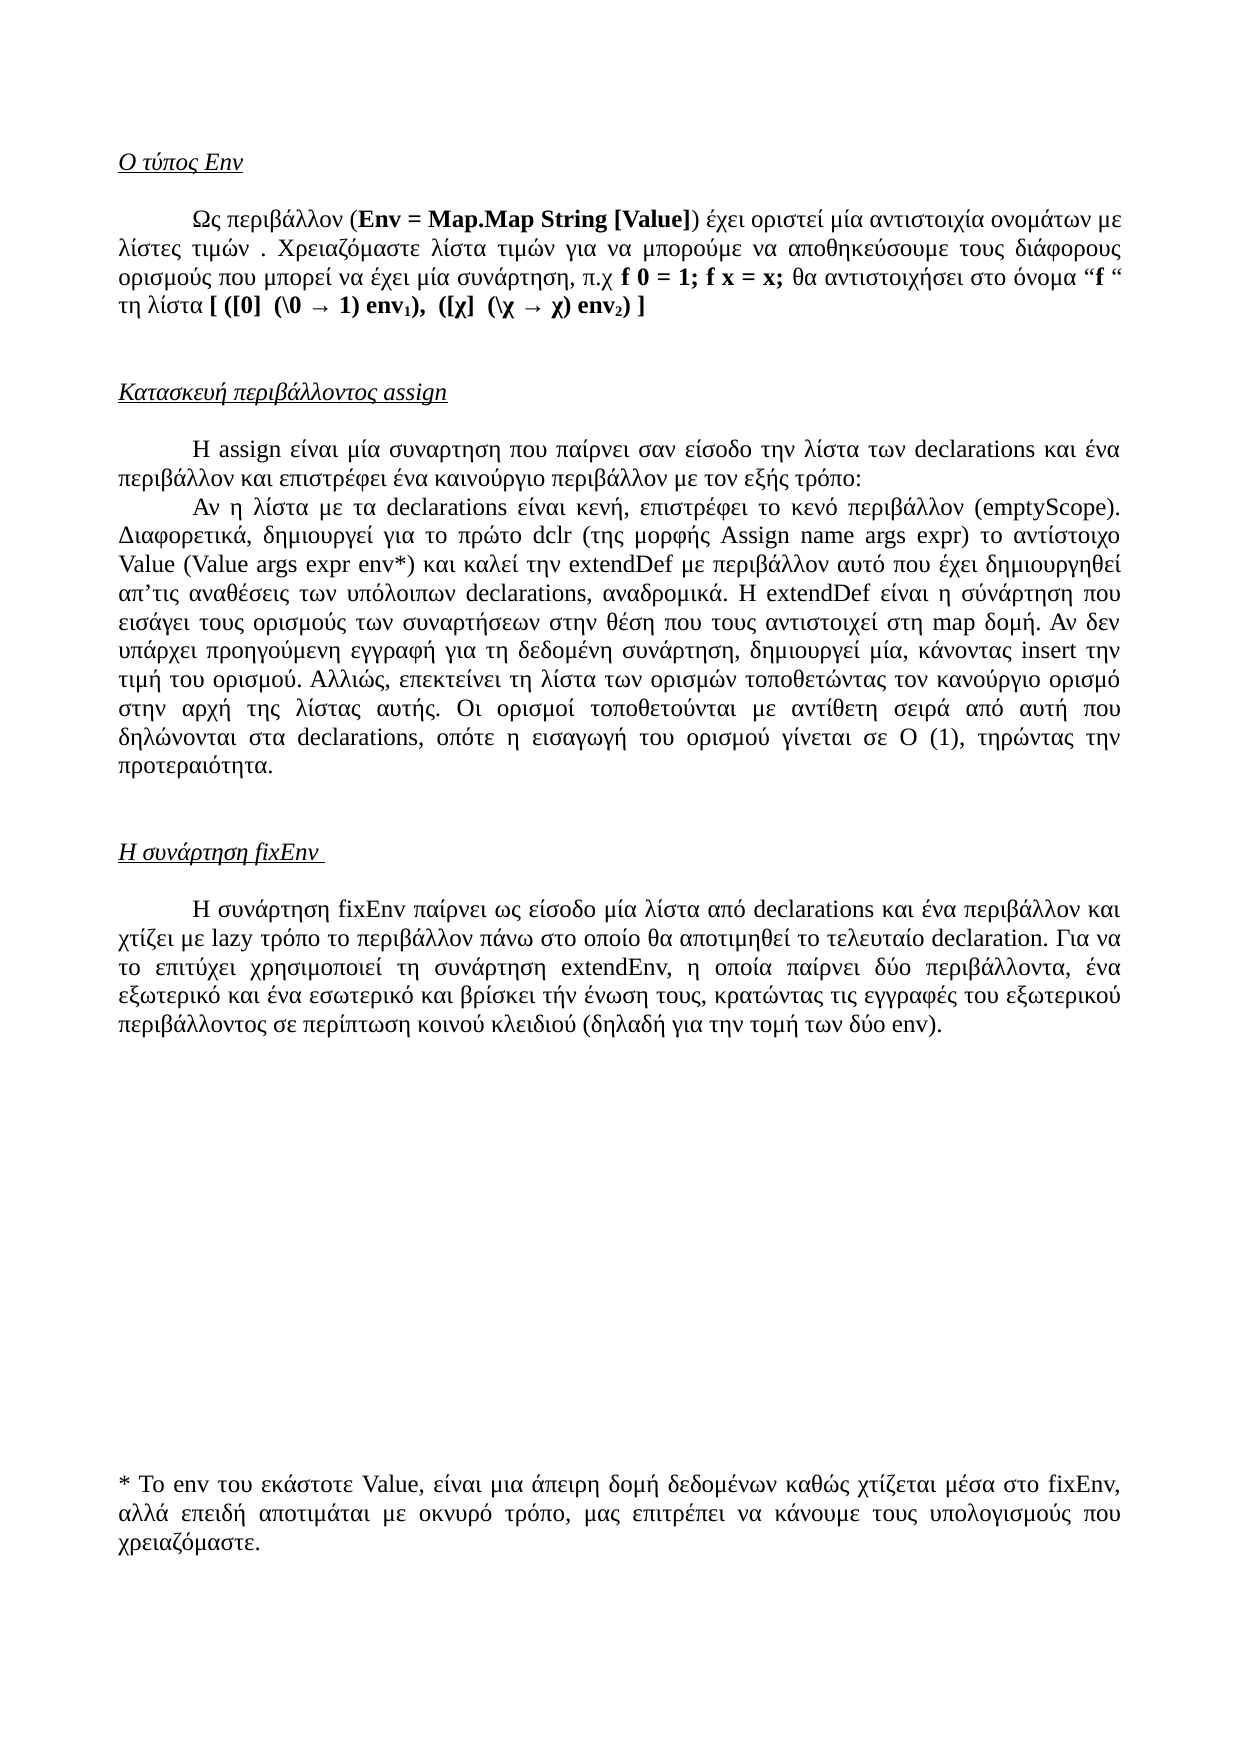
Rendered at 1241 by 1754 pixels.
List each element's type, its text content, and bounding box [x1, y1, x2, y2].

text Ο τύπος Env [118, 147, 1122, 176]
text Η συνάρτηση fixEnv [118, 837, 1122, 866]
text * Το env του εκάστοτε Value, είναι μια άπειρη δομή δεδομένων καθώς χτίζεται μέσα στο fixEnv, αλλά επειδή αποτιμάται με οκνυρό τρόπο, μας επιτρέπει να κάνουμε τους υπολογισμούς που χρειαζόμαστε. [118, 1469, 1122, 1556]
text Αν η λίστα με τα declarations είναι κενή, επιστρέφει το κενό περιβάλλον (emptyScope). Διαφορετικά, δημιουργεί για το πρώτο dclr (της μορφής Assign name args expr) το αντίστοιχο Value (Value args expr env*) και καλεί την extendDef με περιβάλλον αυτό που έχει δημιουργηθεί απ’τις αναθέσεις των υπόλοιπων declarations, αναδρομικά. H extendDef είναι η σύνάρτηση που εισάγει τους ορισμούς των συναρτήσεων στην θέση που τους αντιστοιχεί στη map δομή. Αν δεν υπάρχει προηγούμενη εγγραφή για τη δεδομένη συνάρτηση, δημιουργεί μία, κάνοντας insert την τιμή του ορισμού. Αλλιώς, επεκτείνει τη λίστα των ορισμών τοποθετώντας τον κανούργιο ορισμό στην αρχή της λίστας αυτής. Οι ορισμοί τοποθετούνται με αντίθετη σειρά από αυτή που δηλώνονται στα declarations, οπότε η εισαγωγή του ορισμού γίνεται σε O (1), τηρώντας την προτεραιότητα. [118, 492, 1122, 779]
text Η συνάρτηση fixEnv παίρνει ως είσοδο μία λίστα από declarations και ένα περιβάλλον και χτίζει με lazy τρόπο το περιβάλλον πάνω στο οποίο θα αποτιμηθεί το τελευταίο declaration. Για να το επιτύχει χρησιμοποιεί τη συνάρτηση extendEnv, η οποία παίρνει δύο περιβάλλοντα, ένα εξωτερικό και ένα εσωτερικό και βρίσκει τήν ένωση τους, κρατώντας τις εγγραφές του εξωτερικού περιβάλλοντος σε περίπτωση κοινού κλειδιού (δηλαδή για την τομή των δύο env). [118, 894, 1122, 1038]
text Κατασκευή περιβάλλοντος assign [118, 377, 1122, 406]
text Ως περιβάλλον (Env = Map.Map String [Value]) έχει οριστεί μία αντιστοιχία ονομάτων με λίστες τιμών . Χρειαζόμαστε λίστα τιμών για να μπορούμε να αποθηκεύσουμε τους διάφορους ορισμούς που μπορεί να έχει μία συνάρτηση, π.χ f 0 = 1; f x = x; θα αντιστοιχήσει στο όνομα “f “ τη λίστα [ ([0] (\0 → 1) env1), ([χ] (\χ → χ) env2) ] [118, 204, 1122, 319]
text Η assign είναι μία συναρτηση που παίρνει σαν είσοδο την λίστα των declarations και ένα περιβάλλον και επιστρέφει ένα καινούργιο περιβάλλον με τον εξής τρόπο: [118, 434, 1122, 492]
